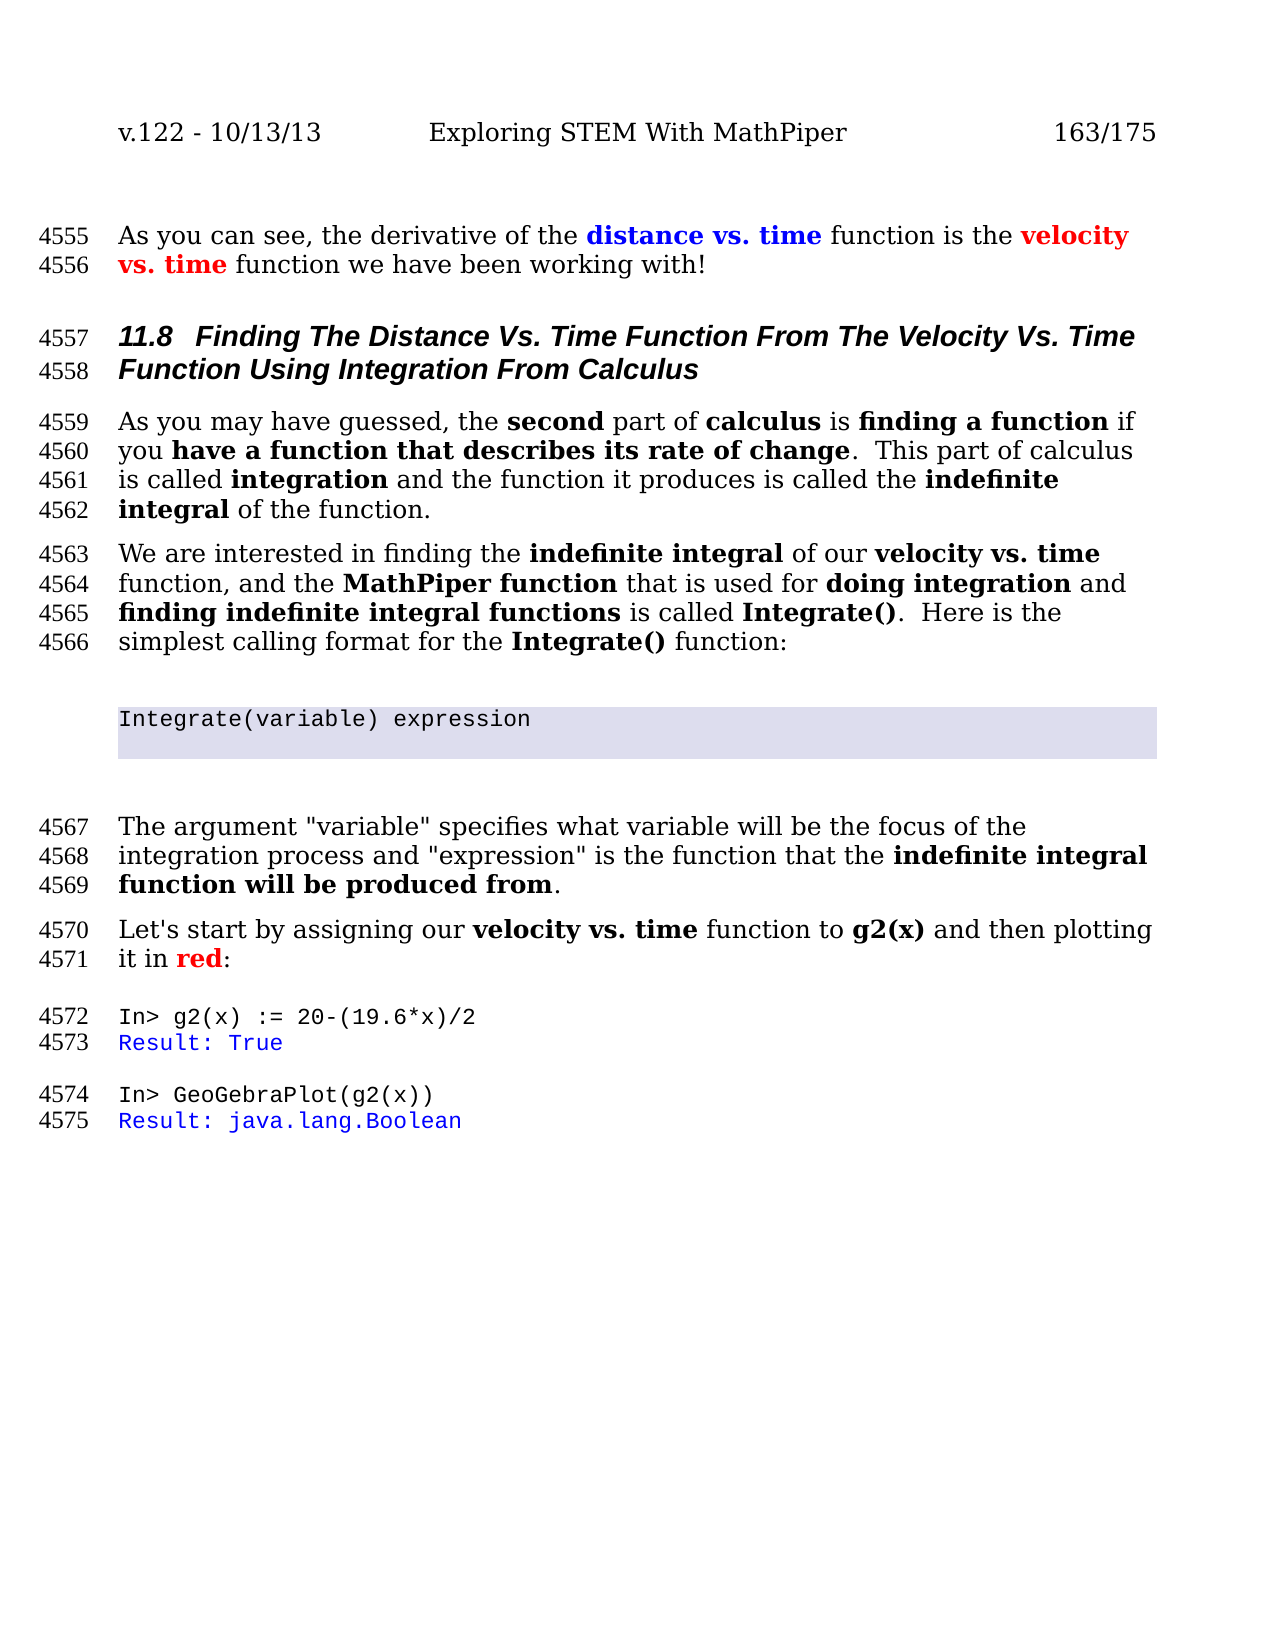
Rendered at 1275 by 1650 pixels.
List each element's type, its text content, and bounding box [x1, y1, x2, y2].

text We are interested in finding the indefinite integral of our velocity vs. time function, and the MathPiper function that is used for doing integration and finding indefinite integral functions is called Integrate(). Here is the simplest calling format for the Integrate() function: [118, 539, 1157, 657]
text In> g2(x) := 20-(19.6*x)/2 [118, 1006, 1157, 1032]
text Let's start by assigning our velocity vs. time function to g2(x) and then plotting it in red: [118, 915, 1157, 974]
table_header Integrate(variable) expression [118, 707, 1157, 759]
text The argument "variable" specifies what variable will be the focus of the integration process and "expression" is the function that the indefinite integral function will be produced from. [118, 812, 1157, 900]
text As you can see, the derivative of the distance vs. time function is the velocity vs. time function we have been working with! [118, 221, 1157, 280]
text Result: True [118, 1032, 1157, 1057]
text As you may have guessed, the second part of calculus is finding a function if you have a function that describes its rate of change. This part of calculus is called integration and the function it produces is called the indefinite integral of the function. [118, 407, 1157, 524]
text In> GeoGebraPlot(g2(x)) [118, 1083, 1157, 1109]
subtitle Finding The Distance Vs. Time Function From The Velocity Vs. Time Function Using Integration From Calculus [118, 319, 1157, 386]
text Result: java.lang.Boolean [118, 1109, 1157, 1135]
